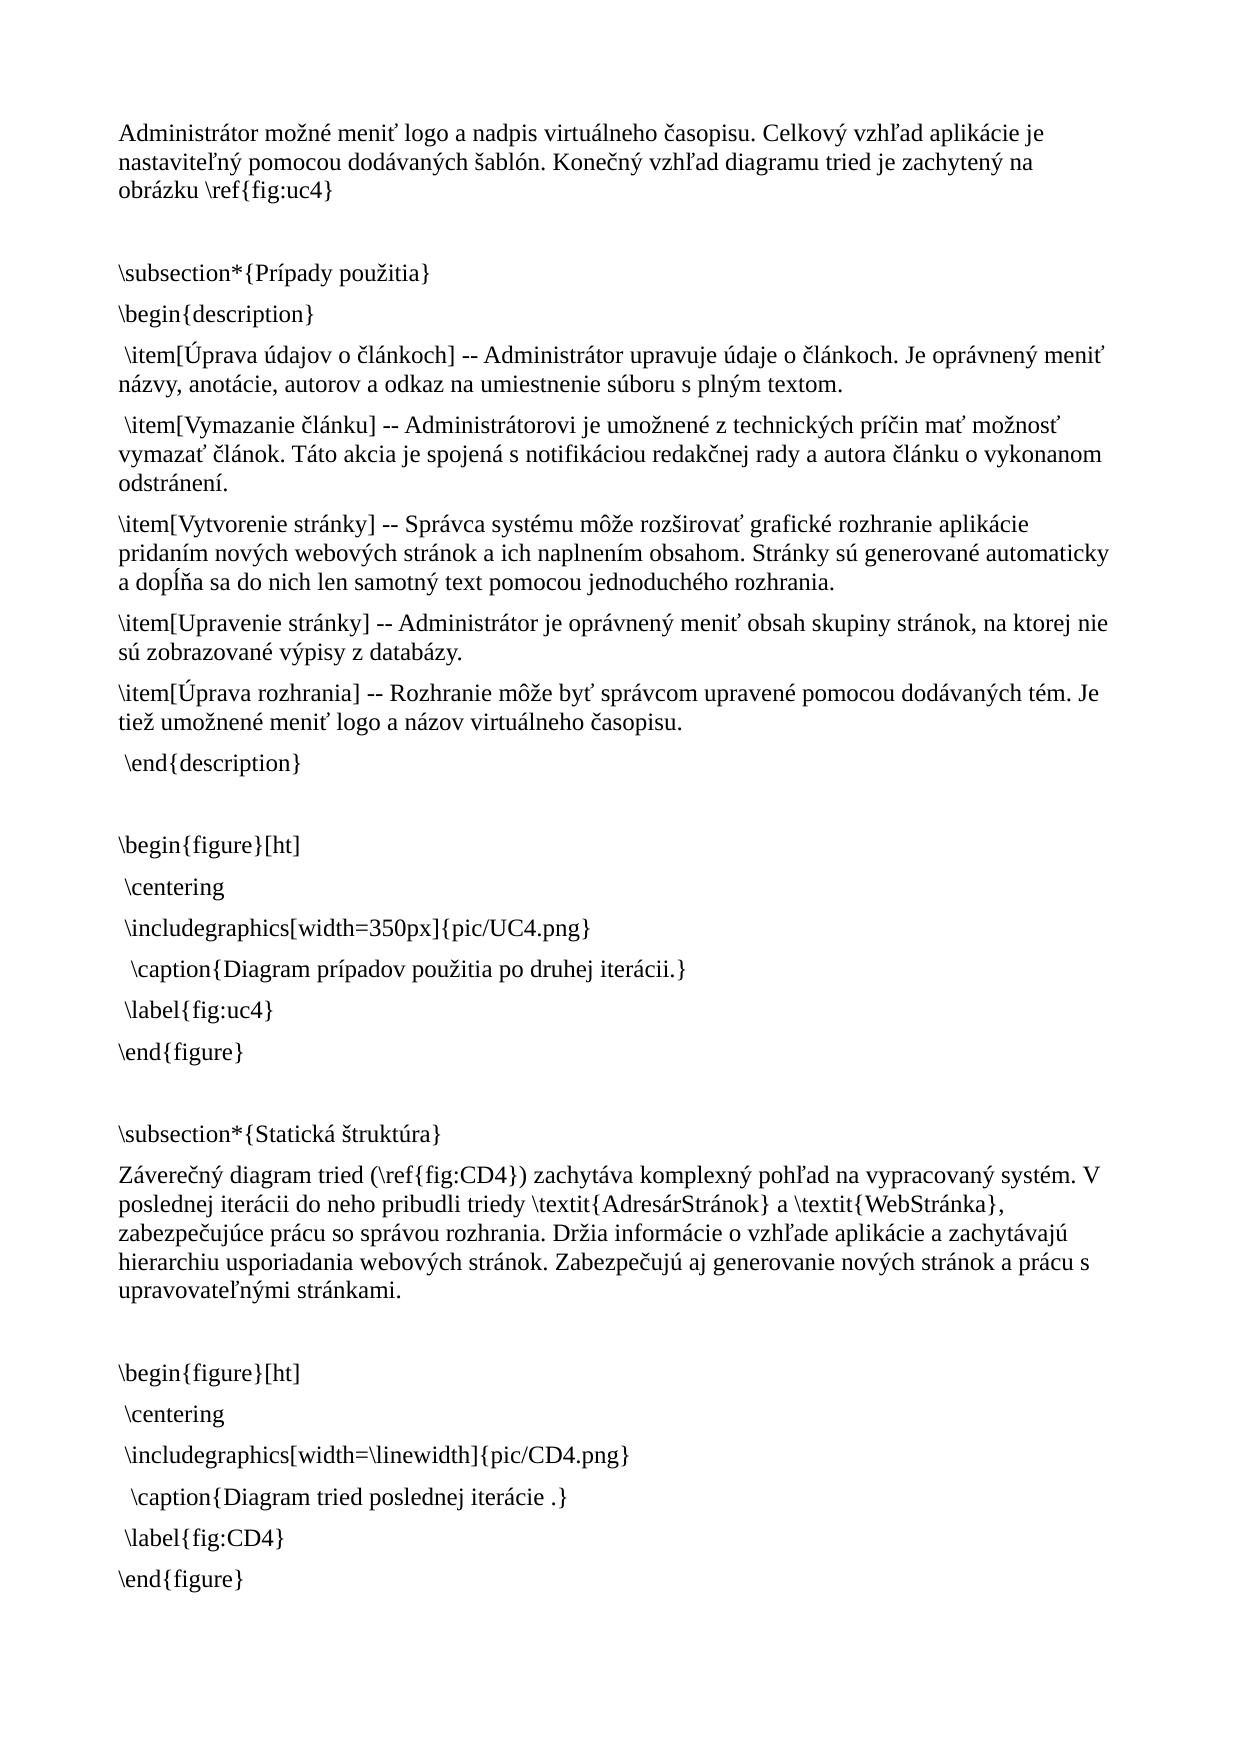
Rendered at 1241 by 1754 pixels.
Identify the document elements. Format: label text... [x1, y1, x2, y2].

text \begin{figure}[ht] [118, 1358, 1119, 1387]
text \includegraphics[width=350px]{pic/UC4.png} [118, 913, 1119, 942]
text \caption{Diagram tried poslednej iterácie .} [118, 1482, 1119, 1511]
text \end{description} [118, 748, 1119, 777]
text \subsection*{Prípady použitia} [118, 258, 1119, 287]
text \caption{Diagram prípadov použitia po druhej iterácii.} [118, 954, 1119, 983]
text \centering [118, 1399, 1119, 1428]
text \centering [118, 872, 1119, 901]
text Záverečný diagram tried (\ref{fig:CD4}) zachytáva komplexný pohľad na vypracovaný systém. V poslednej iterácii do neho pribudli triedy \textit{AdresárStránok} a \textit{WebStránka}, zabezpečujúce prácu so správou rozhrania. Držia informácie o vzhľade aplikácie a zachytávajú hierarchiu usporiadania webových stránok. Zabezpečujú aj generovanie nových stránok a prácu s upravovateľnými stránkami. [118, 1161, 1119, 1304]
text \end{figure} [118, 1564, 1119, 1593]
text \label{fig:CD4} [118, 1523, 1119, 1552]
text \label{fig:uc4} [118, 996, 1119, 1024]
text \item[Upravenie stránky] -- Administrátor je oprávnený meniť obsah skupiny stránok, na ktorej nie sú zobrazované výpisy z databázy. [118, 608, 1119, 666]
text \begin{description} [118, 299, 1119, 328]
text \subsection*{Statická štruktúra} [118, 1119, 1119, 1148]
text \item[Úprava údajov o článkoch] -- Administrátor upravuje údaje o článkoch. Je oprávnený meniť názvy, anotácie, autorov a odkaz na umiestnenie súboru s plným textom. [118, 341, 1119, 398]
text Administrátor možné meniť logo a nadpis virtuálneho časopisu. Celkový vzhľad aplikácie je nastaviteľný pomocou dodávaných šablón. Konečný vzhľad diagramu tried je zachytený na obrázku \ref{fig:uc4} [118, 118, 1119, 204]
text \includegraphics[width=\linewidth]{pic/CD4.png} [118, 1441, 1119, 1469]
text \item[Vymazanie článku] -- Administrátorovi je umožnené z technických príčin mať možnosť vymazať článok. Táto akcia je spojená s notifikáciou redakčnej rady a autora článku o vykonanom odstránení. [118, 411, 1119, 497]
text \item[Vytvorenie stránky] -- Správca systému môže rozširovať grafické rozhranie aplikácie pridaním nových webových stránok a ich naplnením obsahom. Stránky sú generované automaticky a dopĺňa sa do nich len samotný text pomocou jednoduchého rozhrania. [118, 509, 1119, 596]
text \end{figure} [118, 1037, 1119, 1066]
text \item[Úprava rozhrania] -- Rozhranie môže byť správcom upravené pomocou dodávaných tém. Je tiež umožnené meniť logo a názov virtuálneho časopisu. [118, 678, 1119, 736]
text \begin{figure}[ht] [118, 831, 1119, 859]
